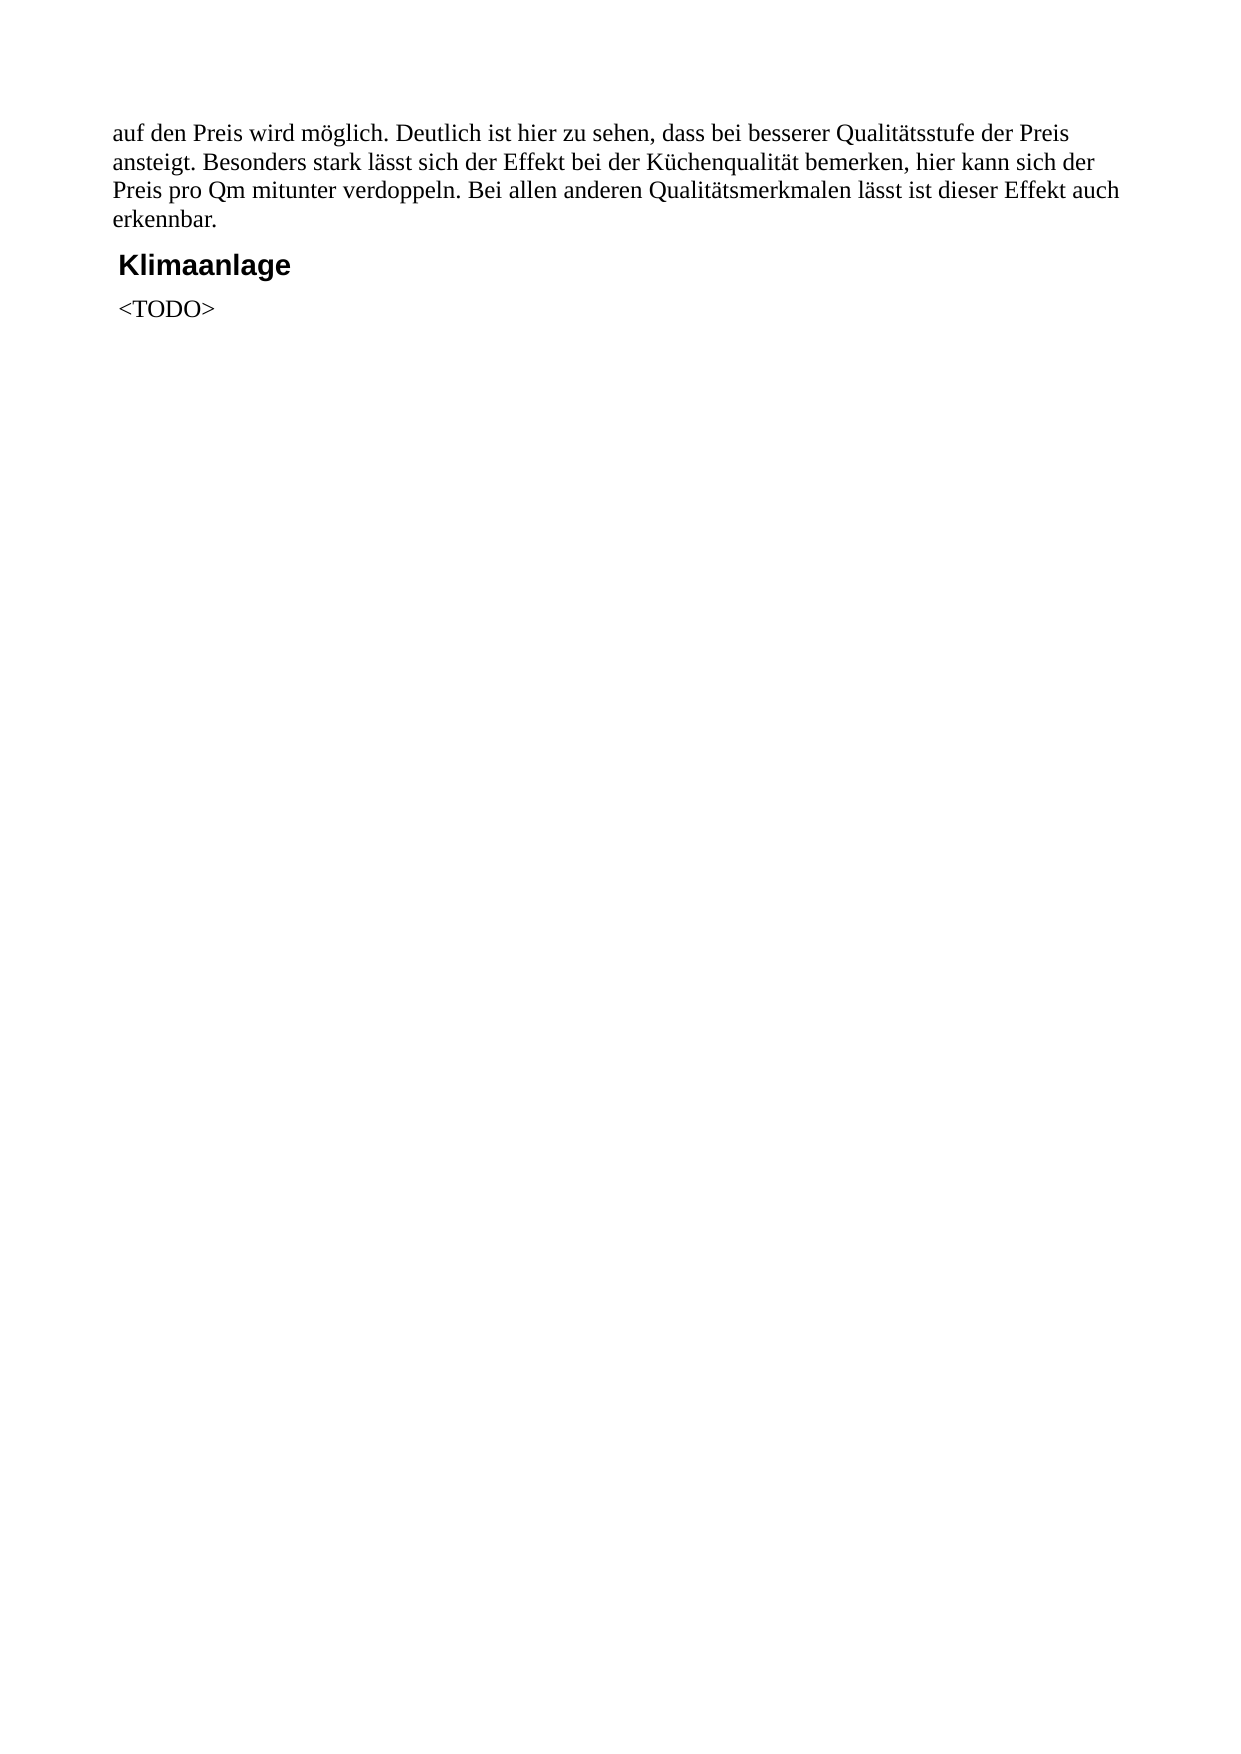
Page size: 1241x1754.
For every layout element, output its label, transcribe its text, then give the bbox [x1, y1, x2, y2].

text <TODO> [118, 294, 1122, 323]
subtitle Klimaanlage [118, 248, 1122, 281]
text auf den Preis wird möglich. Deutlich ist hier zu sehen, dass bei besserer Qualitätsstufe der Preis ansteigt. Besonders stark lässt sich der Effekt bei der Küchenqualität bemerken, hier kann sich der Preis pro Qm mitunter verdoppeln. Bei allen anderen Qualitätsmerkmalen lässt ist dieser Effekt auch erkennbar. [112, 118, 1122, 233]
